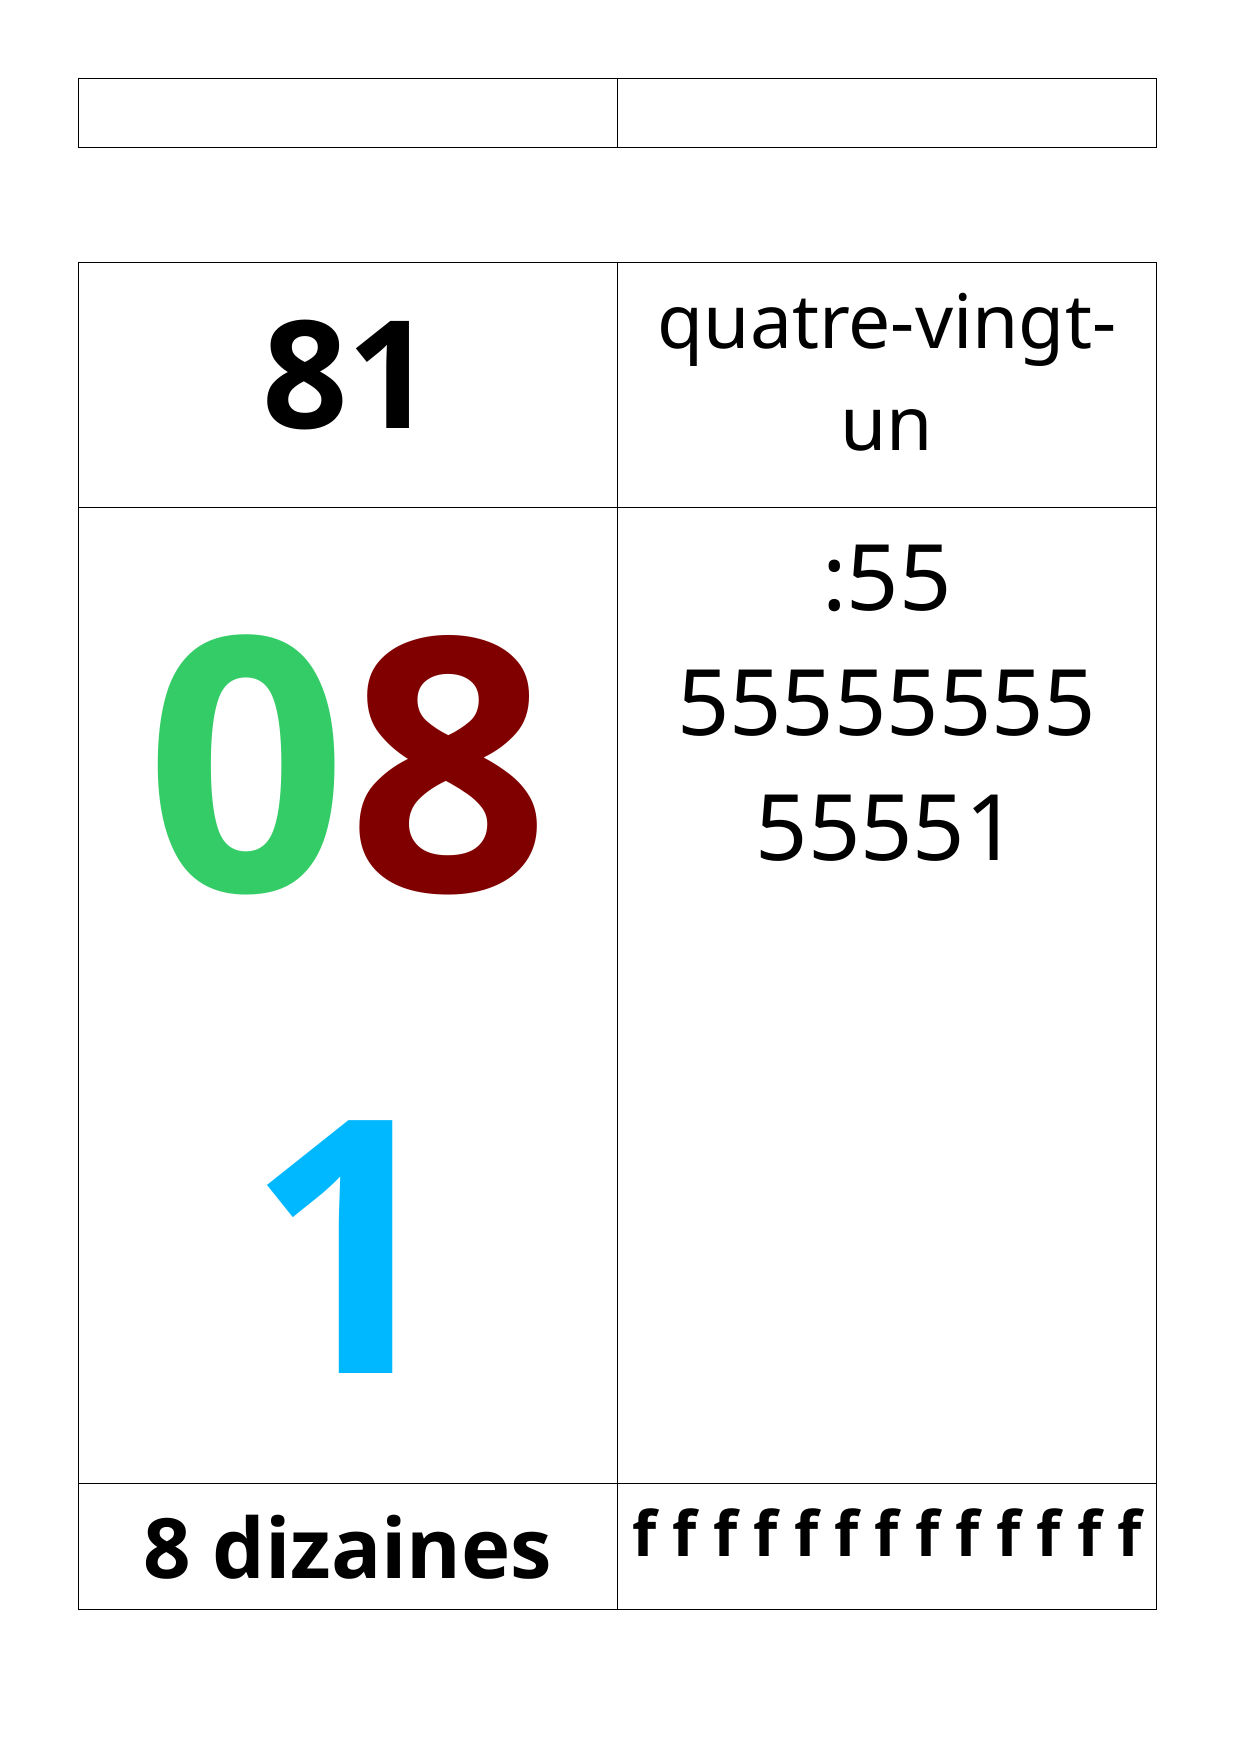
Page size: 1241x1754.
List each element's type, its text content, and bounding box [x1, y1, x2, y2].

table_cell :55 55555555 55551 [618, 508, 1156, 1483]
table_cell 081 [79, 508, 617, 1483]
table_header 81 [79, 263, 617, 507]
table_header quatre-vingt-un [618, 263, 1156, 507]
table_cell f f f f f f f f f f f f f [618, 1484, 1156, 1608]
table_cell 8 dizaines [79, 1484, 617, 1608]
table_cell [618, 79, 1156, 147]
table_cell [79, 79, 617, 147]
